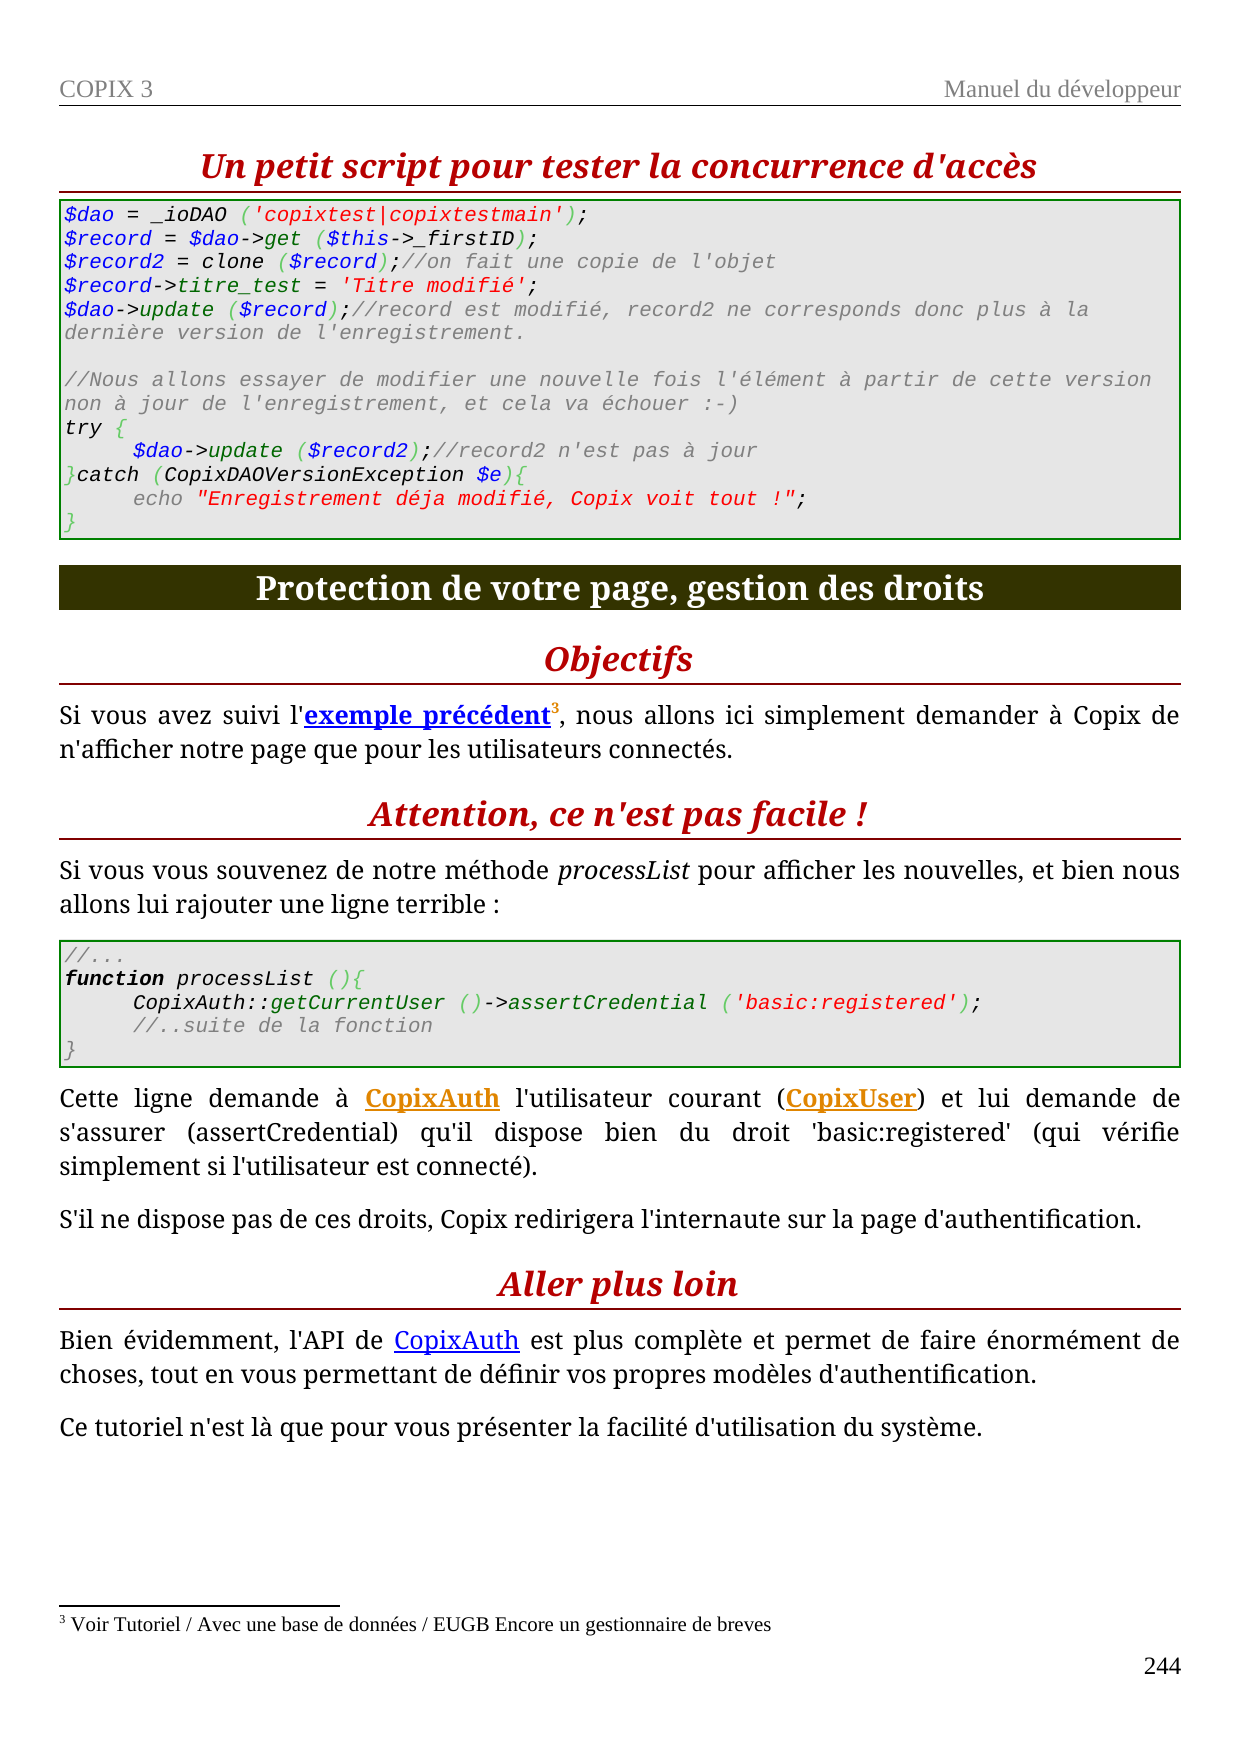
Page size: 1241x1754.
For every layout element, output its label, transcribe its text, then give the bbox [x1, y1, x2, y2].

subtitle Attention, ce n'est pas facile ! [59, 791, 1181, 838]
text try { [61, 412, 1179, 435]
text Cette ligne demande à CopixAuth l'utilisateur courant (CopixUser) et lui demande de s'assurer (assertCredential) qu'il dispose bien du droit 'basic:registered' (qui vérifie simplement si l'utilisateur est connecté). [59, 1080, 1181, 1182]
text //Nous allons essayer de modifier une nouvelle fois l'élément à partir de cette version non à jour de l'enregistrement, et cela va échouer :-) [61, 364, 1179, 412]
text CopixAuth::getCurrentUser ()->assertCredential ('basic:registered'); [61, 987, 1179, 1011]
subtitle Protection de votre page, gestion des droits [59, 565, 1181, 610]
text Si vous vous souvenez de notre méthode processList pour afficher les nouvelles, et bien nous allons lui rajouter une ligne terrible : [59, 853, 1181, 921]
text //... [61, 942, 1179, 963]
text Bien évidemment, l'API de CopixAuth est plus complète et permet de faire énormément de choses, tout en vous permettant de définir vos propres modèles d'authentification. [59, 1322, 1181, 1391]
text Si vous avez suivi l'exemple précédent, nous allons ici simplement demander à Copix de n'afficher notre page que pour les utilisateurs connectés. [59, 697, 1181, 766]
text $record2 = clone ($record);//on fait une copie de l'objet [61, 246, 1179, 270]
text $record->titre_test = 'Titre modifié'; [61, 270, 1179, 293]
text S'il ne dispose pas de ces droits, Copix redirigera l'internaute sur la page d'authentification. [59, 1201, 1181, 1235]
text }catch (CopixDAOVersionException $e){ [61, 459, 1179, 483]
text $dao->update ($record2);//record2 n'est pas à jour [61, 435, 1179, 459]
text } [61, 1034, 1179, 1066]
text //..suite de la fonction [61, 1011, 1179, 1034]
text $dao->update ($record);//record est modifié, record2 ne corresponds donc plus à la dernière version de l'enregistrement. [61, 293, 1179, 341]
text $record = $dao->get ($this->_firstID); [61, 223, 1179, 246]
text } [61, 506, 1179, 538]
text echo "Enregistrement déja modifié, Copix voit tout !"; [61, 483, 1179, 506]
subtitle Aller plus loin [59, 1260, 1181, 1308]
text function processList (){ [61, 963, 1179, 987]
text Voir Tutoriel / Avec une base de données / EUGB Encore un gestionnaire de breves [59, 1612, 1181, 1636]
subtitle Objectifs [59, 635, 1181, 683]
text $dao = _ioDAO ('copixtest|copixtestmain'); [61, 201, 1179, 223]
text Ce tutoriel n'est là que pour vous présenter la facilité d'utilisation du système. [59, 1409, 1181, 1443]
subtitle Un petit script pour tester la concurrence d'accès [59, 143, 1181, 191]
